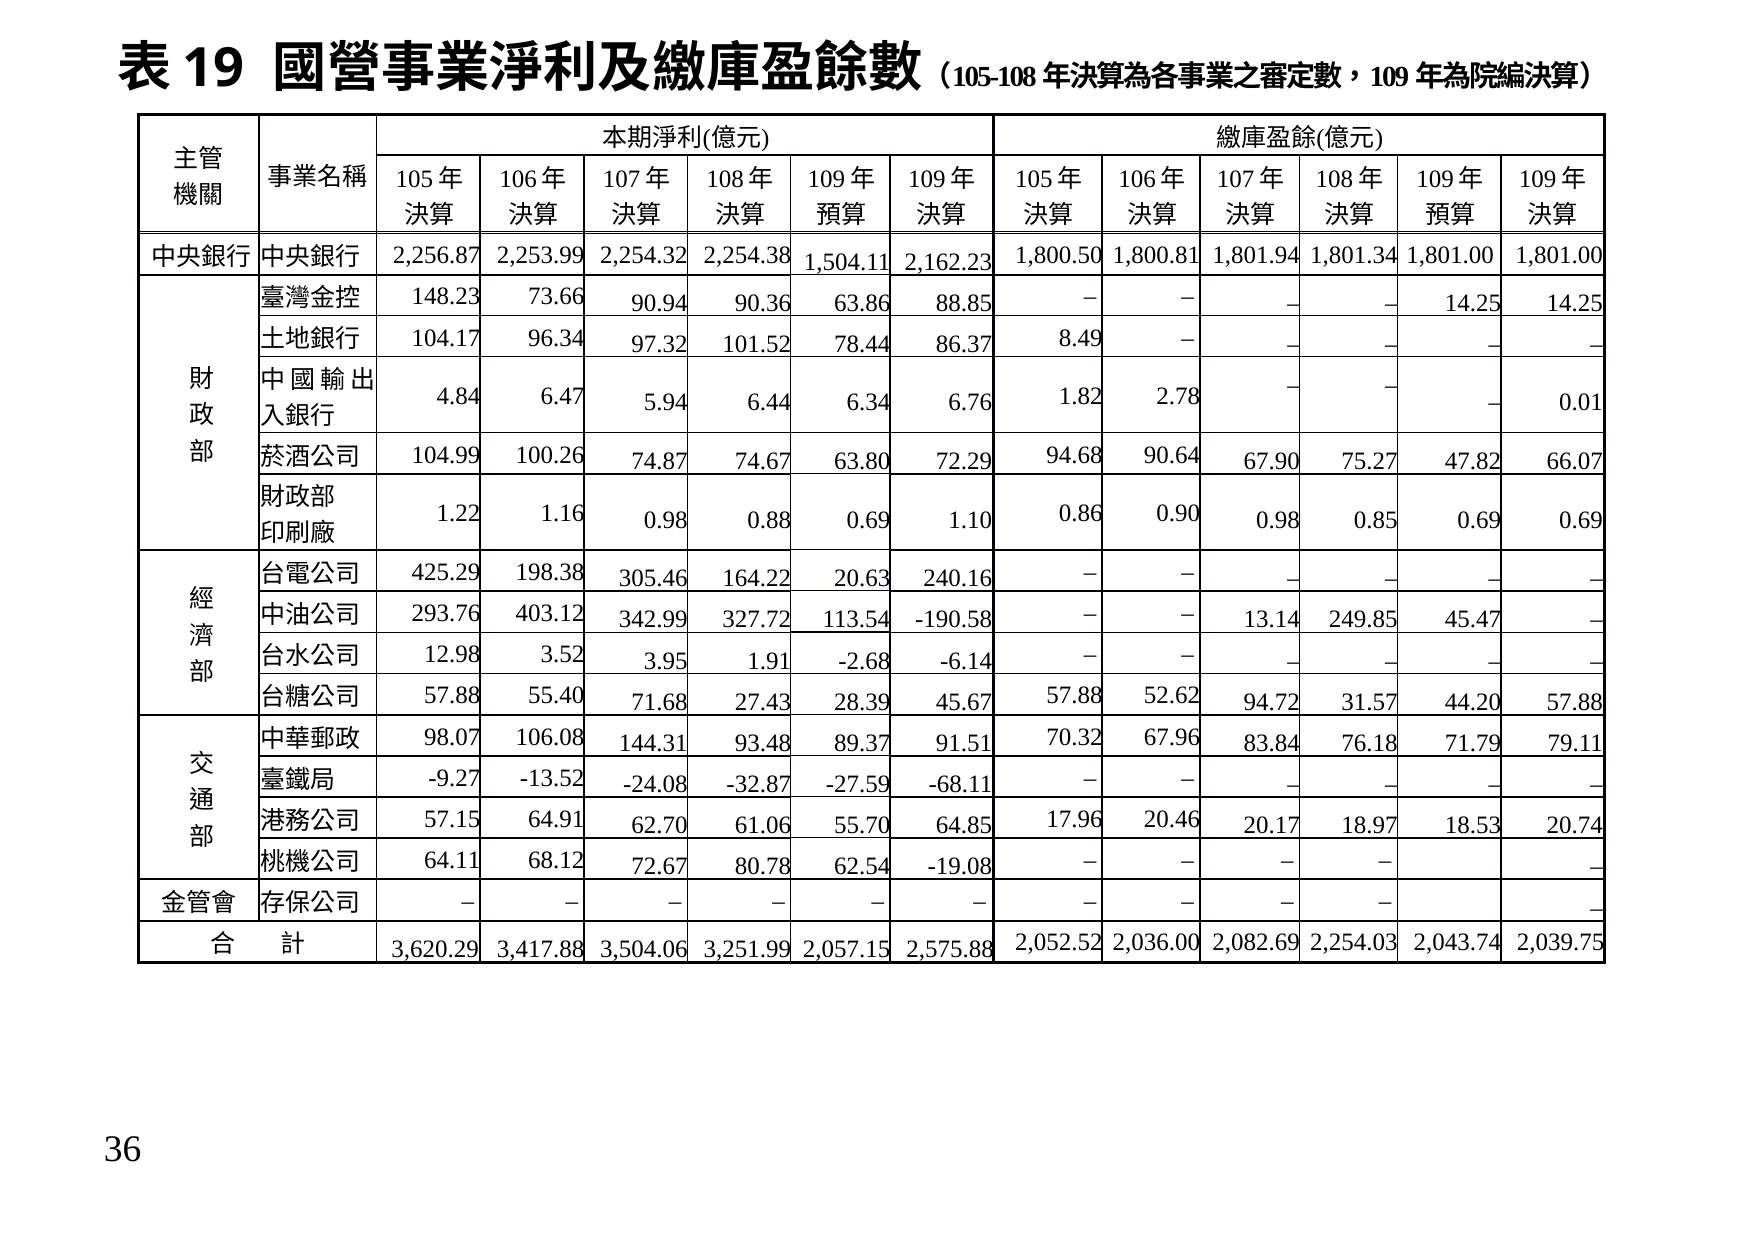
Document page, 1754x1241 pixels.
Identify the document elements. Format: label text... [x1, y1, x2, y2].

table_cell 2,162.23 [891, 234, 992, 273]
table_cell 臺灣金控 [260, 276, 376, 314]
table_cell 17.96 [995, 798, 1101, 837]
table_cell 57.88 [1502, 674, 1603, 714]
table_cell 109年 決算 [1502, 156, 1603, 231]
table_cell – [585, 880, 687, 919]
table_cell 106年 決算 [481, 156, 583, 231]
table_cell – [1300, 633, 1397, 673]
table_cell 55.70 [791, 797, 889, 837]
table_cell – [1103, 276, 1199, 314]
table_cell 94.68 [995, 433, 1101, 473]
table_cell 合 計 [140, 922, 376, 961]
table_cell 31.57 [1300, 674, 1397, 714]
table_cell – [1502, 633, 1603, 673]
table_cell -2.68 [791, 633, 889, 673]
table_cell 63.86 [791, 275, 889, 314]
table_cell – [1300, 316, 1397, 356]
table_cell – [1502, 839, 1603, 878]
table_cell 5.94 [585, 357, 687, 432]
table_cell – [995, 839, 1101, 878]
table_cell 1,800.81 [1103, 234, 1199, 273]
table_cell – [1398, 316, 1500, 356]
table_cell 101.52 [688, 316, 790, 356]
table_cell – [1201, 551, 1299, 590]
table_cell 2,036.00 [1103, 922, 1199, 961]
table_cell – [1103, 551, 1199, 590]
table_cell 台水公司 [260, 633, 376, 673]
table_cell 106年 決算 [1103, 156, 1199, 231]
subtitle 表19 國營事業淨利及繳庫盈餘數（105-108年決算為各事業之審定數，109年為院編決算） [103, 1, 1639, 113]
table_cell 164.22 [688, 551, 790, 590]
table_cell 47.82 [1398, 433, 1500, 473]
table_cell 桃機公司 [260, 839, 376, 878]
table_cell 1.91 [688, 633, 790, 673]
table_cell 96.34 [481, 316, 583, 356]
table_cell 2,575.88 [891, 922, 992, 961]
table_cell 94.72 [1201, 674, 1299, 714]
table_cell 45.47 [1398, 592, 1500, 631]
table_cell 106.08 [481, 716, 583, 755]
table_cell 45.67 [891, 674, 992, 714]
table_header 事業名稱 [260, 116, 376, 231]
table_cell – [1201, 757, 1299, 796]
table_cell 2,082.69 [1201, 922, 1299, 961]
table_cell 1,504.11 [791, 234, 889, 273]
table_cell 79.11 [1502, 716, 1603, 755]
table_cell – [1300, 276, 1397, 314]
table_cell – [1103, 757, 1199, 796]
table_cell 0.69 [1398, 475, 1500, 549]
table_cell – [688, 880, 790, 919]
table_cell 57.88 [377, 674, 479, 714]
table_cell 0.86 [995, 475, 1101, 549]
table_header 繳庫盈餘(億元) [995, 116, 1603, 154]
table_cell 2,254.38 [688, 234, 790, 273]
table_cell 57.15 [377, 798, 479, 837]
table_cell – [1502, 592, 1603, 631]
table_cell 14.25 [1502, 276, 1603, 314]
table_cell 3.95 [585, 633, 687, 673]
table_cell 240.16 [891, 551, 992, 590]
table_cell 100.26 [481, 433, 583, 473]
table_cell – [995, 592, 1101, 631]
table_cell 1.22 [377, 475, 479, 549]
table_cell -190.58 [891, 592, 992, 631]
table_cell – [1103, 880, 1199, 919]
table_cell 土地銀行 [260, 316, 376, 356]
table_cell – [1300, 839, 1397, 878]
table_header 主管 機關 [140, 116, 258, 231]
table_cell 菸酒公司 [260, 433, 376, 473]
table_cell -6.14 [891, 633, 992, 673]
table_cell 105年 決算 [377, 156, 479, 231]
table_cell 64.85 [891, 798, 992, 837]
table_cell 108年 決算 [1300, 156, 1397, 231]
table_cell 3,620.29 [377, 922, 479, 961]
table_cell 83.84 [1201, 716, 1299, 755]
table_cell 港務公司 [260, 798, 376, 837]
table_cell 0.98 [585, 475, 687, 549]
table_cell [1398, 839, 1500, 878]
table_cell 1.16 [481, 475, 583, 549]
table_cell 金管會 [140, 880, 258, 919]
table_cell [1398, 880, 1500, 919]
table_cell 27.43 [688, 674, 790, 714]
table_cell 104.99 [377, 433, 479, 473]
table_cell 1,801.94 [1201, 234, 1299, 273]
table_cell – [1502, 551, 1603, 590]
table_cell 403.12 [481, 592, 583, 631]
table_cell 97.32 [585, 316, 687, 356]
table_cell 98.07 [377, 716, 479, 755]
table_cell 88.85 [891, 276, 992, 314]
table_cell 6.34 [791, 357, 889, 432]
table_cell 57.88 [995, 674, 1101, 714]
table_cell 存保公司 [260, 880, 376, 919]
table_cell 20.46 [1103, 798, 1199, 837]
table_cell 交 通 部 [140, 716, 258, 878]
table_cell 249.85 [1300, 592, 1397, 631]
table_cell 6.44 [688, 357, 790, 432]
table_cell 74.67 [688, 433, 790, 473]
table_cell 6.47 [481, 357, 583, 432]
table_cell 109年 決算 [891, 156, 992, 231]
table_cell – [1103, 316, 1199, 356]
table_cell 中國輸出入銀行 [260, 357, 376, 432]
table_cell – [1300, 357, 1397, 432]
table_cell 中華郵政 [260, 716, 376, 755]
table_cell 90.64 [1103, 433, 1199, 473]
table_cell 73.66 [481, 276, 583, 314]
table_cell 71.68 [585, 674, 687, 714]
table_cell – [1201, 316, 1299, 356]
table_cell 72.29 [891, 433, 992, 473]
table_cell 107年 決算 [585, 156, 687, 231]
table_cell 108年 決算 [688, 156, 790, 231]
table_cell 18.97 [1300, 798, 1397, 837]
table_cell – [1103, 839, 1199, 878]
table_cell 2,253.99 [481, 234, 583, 273]
table_cell 72.67 [585, 839, 687, 878]
table_cell 2,256.87 [377, 234, 479, 273]
table_cell 113.54 [791, 591, 889, 631]
table_cell 75.27 [1300, 433, 1397, 473]
table_cell 20.74 [1502, 798, 1603, 837]
table_cell 3,504.06 [585, 922, 687, 961]
table_cell 2.78 [1103, 357, 1199, 432]
table_cell 1.10 [891, 475, 992, 549]
table_cell 28.39 [791, 674, 889, 714]
table_cell 63.80 [791, 433, 889, 473]
table_cell 1,801.00 [1502, 234, 1603, 273]
table_cell – [1300, 880, 1397, 919]
table_cell 0.69 [791, 474, 889, 549]
table_cell 中央銀行 [260, 234, 376, 273]
table_cell 342.99 [585, 592, 687, 631]
table_cell – [1201, 276, 1299, 314]
table_cell 財政部 印刷廠 [260, 475, 376, 549]
table_cell 13.14 [1201, 592, 1299, 631]
table_cell 105年 決算 [995, 156, 1101, 231]
table_cell 3,417.88 [481, 922, 583, 961]
table_cell 18.53 [1398, 798, 1500, 837]
table_cell 55.40 [481, 674, 583, 714]
table_cell -19.08 [891, 839, 992, 878]
table_cell – [995, 633, 1101, 673]
table_cell 80.78 [688, 839, 790, 878]
table_cell 52.62 [1103, 674, 1199, 714]
table_cell – [1103, 592, 1199, 631]
table_cell 經 濟 部 [140, 551, 258, 714]
table_cell 20.63 [791, 550, 889, 590]
table_cell 0.88 [688, 475, 790, 549]
table_cell – [377, 880, 479, 919]
table_cell 198.38 [481, 551, 583, 590]
table_cell -13.52 [481, 757, 583, 796]
table_cell 財 政 部 [140, 276, 258, 549]
table_cell 44.20 [1398, 674, 1500, 714]
table_cell 425.29 [377, 551, 479, 590]
table_cell -9.27 [377, 757, 479, 796]
table_cell 0.01 [1502, 357, 1603, 432]
table_cell 0.98 [1201, 475, 1299, 549]
table_cell 109年 預算 [1398, 156, 1500, 231]
table_cell 0.85 [1300, 475, 1397, 549]
table_cell – [891, 880, 992, 919]
table_cell 78.44 [791, 316, 889, 356]
table_cell – [1201, 880, 1299, 919]
table_cell – [995, 880, 1101, 919]
table_header 本期淨利(億元) [377, 116, 992, 154]
table_cell – [1201, 357, 1299, 432]
table_cell 1.82 [995, 357, 1101, 432]
table_cell 91.51 [891, 716, 992, 755]
table_cell 12.98 [377, 633, 479, 673]
table_cell – [481, 880, 583, 919]
table_cell – [1201, 839, 1299, 878]
table_cell – [1300, 551, 1397, 590]
table_cell – [1398, 633, 1500, 673]
table_cell 1,801.00 [1398, 234, 1500, 273]
table_cell – [1502, 880, 1603, 919]
table_cell 2,043.74 [1398, 922, 1500, 961]
table_cell – [1502, 757, 1603, 796]
table_cell 68.12 [481, 839, 583, 878]
table_cell 305.46 [585, 551, 687, 590]
table_cell 臺鐵局 [260, 757, 376, 796]
table_cell 107年 決算 [1201, 156, 1299, 231]
table_cell 148.23 [377, 276, 479, 314]
table_cell – [995, 757, 1101, 796]
table_cell 14.25 [1398, 276, 1500, 314]
table_cell – [1398, 551, 1500, 590]
table_cell 6.76 [891, 357, 992, 432]
table_cell – [1502, 316, 1603, 356]
table_cell 93.48 [688, 716, 790, 755]
table_cell 4.84 [377, 357, 479, 432]
table_cell 3,251.99 [688, 922, 790, 961]
table_cell -24.08 [585, 757, 687, 796]
table_cell 2,052.52 [995, 922, 1101, 961]
table_cell 74.87 [585, 433, 687, 473]
table_cell 2,057.15 [791, 922, 889, 961]
table_cell -68.11 [891, 757, 992, 796]
table_cell 104.17 [377, 316, 479, 356]
table_cell 1,801.34 [1300, 234, 1397, 273]
table_cell 71.79 [1398, 716, 1500, 755]
table_cell – [1300, 757, 1397, 796]
table_cell 67.96 [1103, 716, 1199, 755]
table_cell – [995, 276, 1101, 314]
table_cell 90.36 [688, 276, 790, 314]
table_cell 台電公司 [260, 551, 376, 590]
table_cell 67.90 [1201, 433, 1299, 473]
table_cell – [995, 551, 1101, 590]
table_cell 86.37 [891, 316, 992, 356]
table_cell – [1103, 633, 1199, 673]
table_cell 76.18 [1300, 716, 1397, 755]
table_cell 70.32 [995, 716, 1101, 755]
table_cell 64.91 [481, 798, 583, 837]
table_cell – [791, 880, 889, 919]
table_cell 89.37 [791, 715, 889, 755]
table_cell -27.59 [791, 756, 889, 796]
table_cell 90.94 [585, 276, 687, 314]
table_cell 62.54 [791, 838, 889, 878]
table_cell 66.07 [1502, 433, 1603, 473]
table_cell 0.69 [1502, 475, 1603, 549]
table_cell 8.49 [995, 316, 1101, 356]
table_cell 2,254.03 [1300, 922, 1397, 961]
table_cell 2,039.75 [1502, 922, 1603, 961]
table_cell 62.70 [585, 798, 687, 837]
table_cell 0.90 [1103, 475, 1199, 549]
table_cell 109年 預算 [791, 156, 889, 231]
table_cell -32.87 [688, 757, 790, 796]
table_cell 台糖公司 [260, 674, 376, 714]
table_cell 2,254.32 [585, 234, 687, 273]
table_cell 293.76 [377, 592, 479, 631]
table_cell 327.72 [688, 592, 790, 631]
table_cell – [1398, 757, 1500, 796]
table_cell – [1201, 633, 1299, 673]
table_cell – [1398, 357, 1500, 432]
table_cell 中央銀行 [140, 234, 258, 273]
table_cell 64.11 [377, 839, 479, 878]
table_cell 3.52 [481, 633, 583, 673]
table_cell 61.06 [688, 798, 790, 837]
table_cell 20.17 [1201, 798, 1299, 837]
table_cell 144.31 [585, 716, 687, 755]
table_cell 中油公司 [260, 592, 376, 631]
table_cell 1,800.50 [995, 234, 1101, 273]
